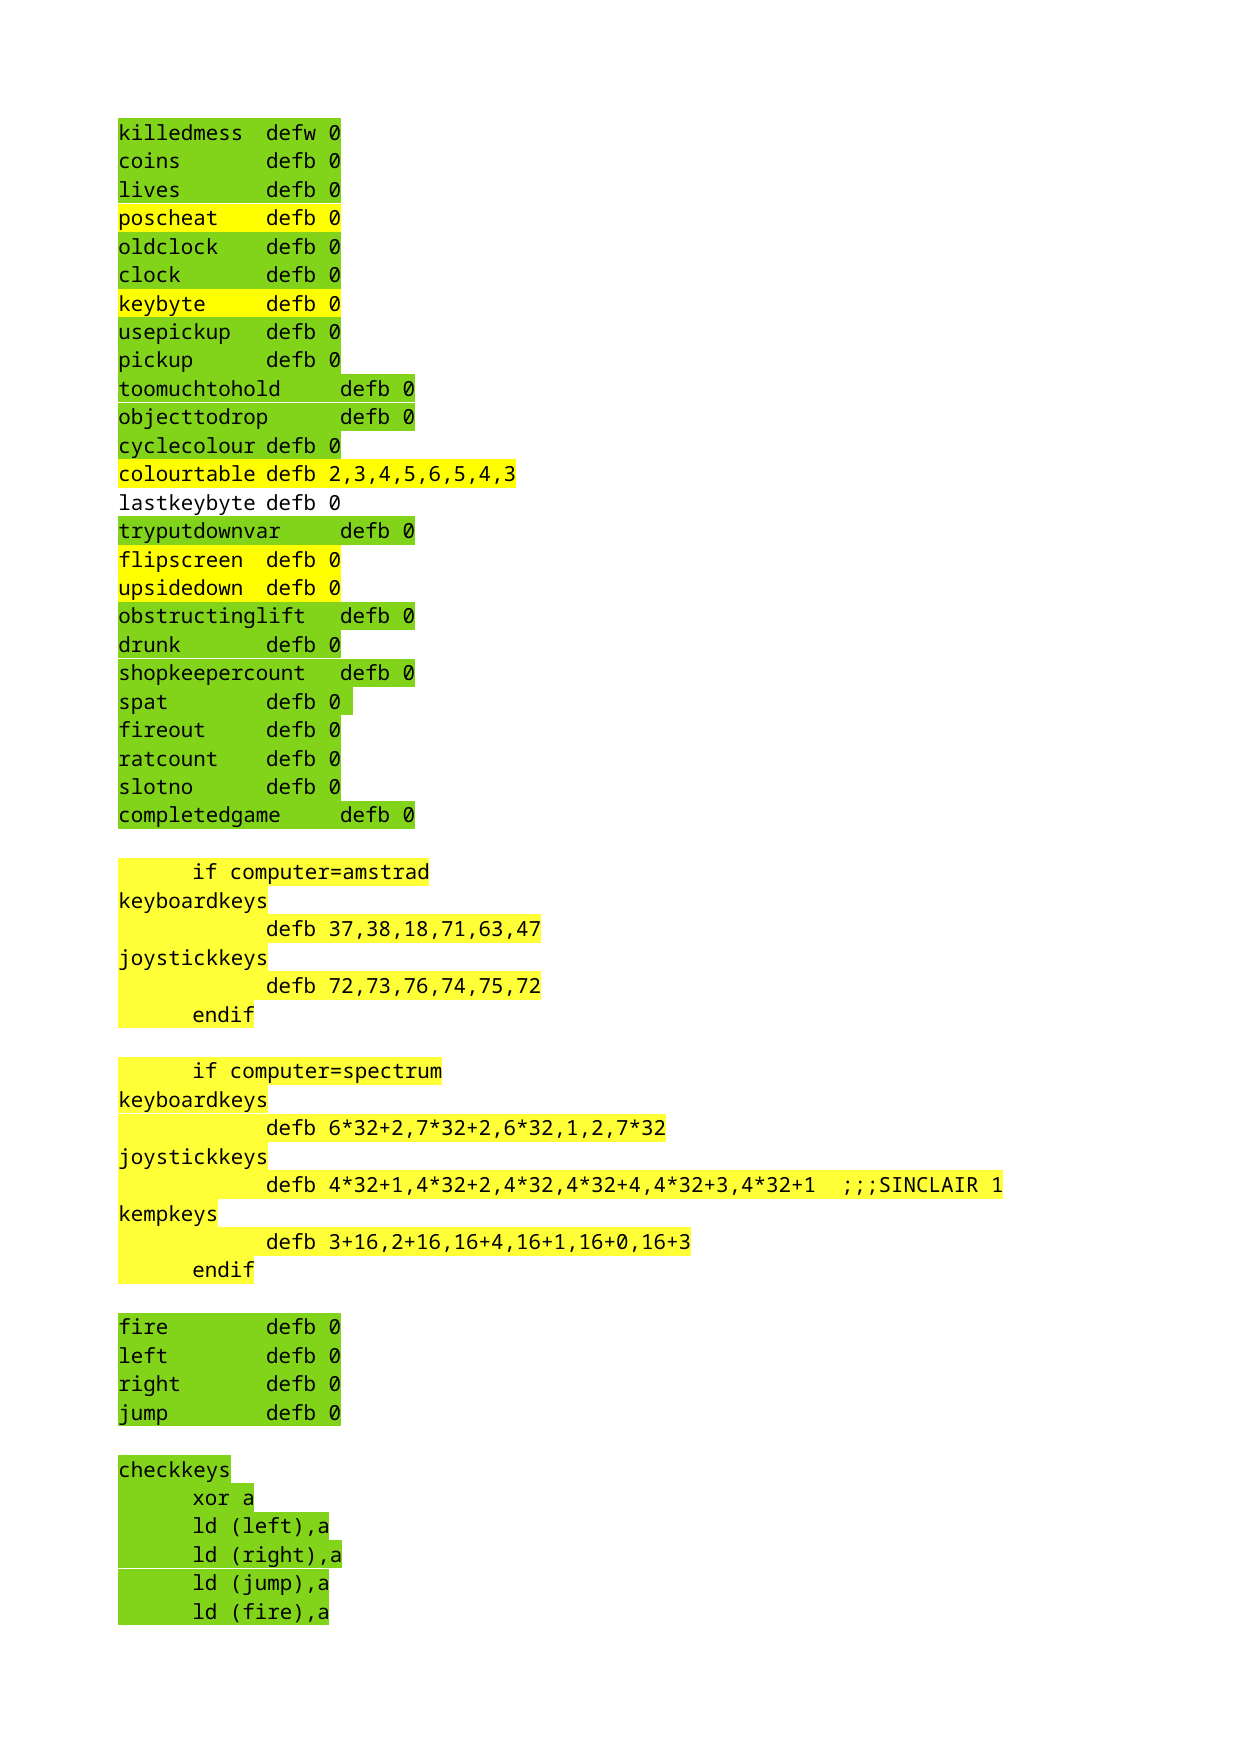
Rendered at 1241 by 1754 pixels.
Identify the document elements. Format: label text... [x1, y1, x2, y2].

text ld (right),a [118, 1540, 1122, 1568]
text right defb 0 [118, 1369, 1122, 1398]
text if computer=spectrum [118, 1057, 1122, 1085]
text shopkeepercount defb 0 [118, 658, 1122, 687]
text jump defb 0 [118, 1398, 1122, 1426]
text usepickup defb 0 [118, 317, 1122, 346]
text clock defb 0 [118, 260, 1122, 289]
text colourtable defb 2,3,4,5,6,5,4,3 [118, 459, 1122, 488]
text keyboardkeys [118, 1085, 1122, 1113]
text defb 72,73,76,74,75,72 [118, 971, 1122, 1000]
text ld (left),a [118, 1512, 1122, 1540]
text joystickkeys [118, 943, 1122, 971]
text spat defb 0 [118, 687, 1122, 715]
text lastkeybyte defb 0 [118, 488, 1122, 516]
text upsidedown defb 0 [118, 573, 1122, 602]
text ld (jump),a [118, 1568, 1122, 1597]
text defb 37,38,18,71,63,47 [118, 914, 1122, 943]
text fireout defb 0 [118, 715, 1122, 744]
text keybyte defb 0 [118, 289, 1122, 317]
text poscheat defb 0 [118, 203, 1122, 232]
text kempkeys [118, 1199, 1122, 1227]
text defb 3+16,2+16,16+4,16+1,16+0,16+3 [118, 1227, 1122, 1256]
text joystickkeys [118, 1142, 1122, 1170]
text toomuchtohold defb 0 [118, 374, 1122, 402]
text drunk defb 0 [118, 630, 1122, 658]
text keyboardkeys [118, 886, 1122, 914]
text fire defb 0 [118, 1312, 1122, 1341]
text cyclecolour defb 0 [118, 431, 1122, 459]
text ld (fire),a [118, 1597, 1122, 1625]
text defb 6*32+2,7*32+2,6*32,1,2,7*32 [118, 1113, 1122, 1142]
text completedgame defb 0 [118, 801, 1122, 829]
text endif [118, 1000, 1122, 1028]
text pickup defb 0 [118, 346, 1122, 374]
text endif [118, 1256, 1122, 1284]
text ratcount defb 0 [118, 744, 1122, 772]
text obstructinglift defb 0 [118, 602, 1122, 630]
text defb 4*32+1,4*32+2,4*32,4*32+4,4*32+3,4*32+1 ;;;SINCLAIR 1 [118, 1170, 1122, 1199]
text xor a [118, 1483, 1122, 1512]
text oldclock defb 0 [118, 232, 1122, 260]
text left defb 0 [118, 1341, 1122, 1369]
text checkkeys [118, 1455, 1122, 1483]
text tryputdownvar defb 0 [118, 516, 1122, 545]
text slotno defb 0 [118, 772, 1122, 801]
text objecttodrop defb 0 [118, 402, 1122, 431]
text if computer=amstrad [118, 857, 1122, 886]
text coins defb 0 [118, 147, 1122, 175]
text flipscreen defb 0 [118, 545, 1122, 573]
text killedmess defw 0 [118, 118, 1122, 147]
text lives defb 0 [118, 175, 1122, 203]
